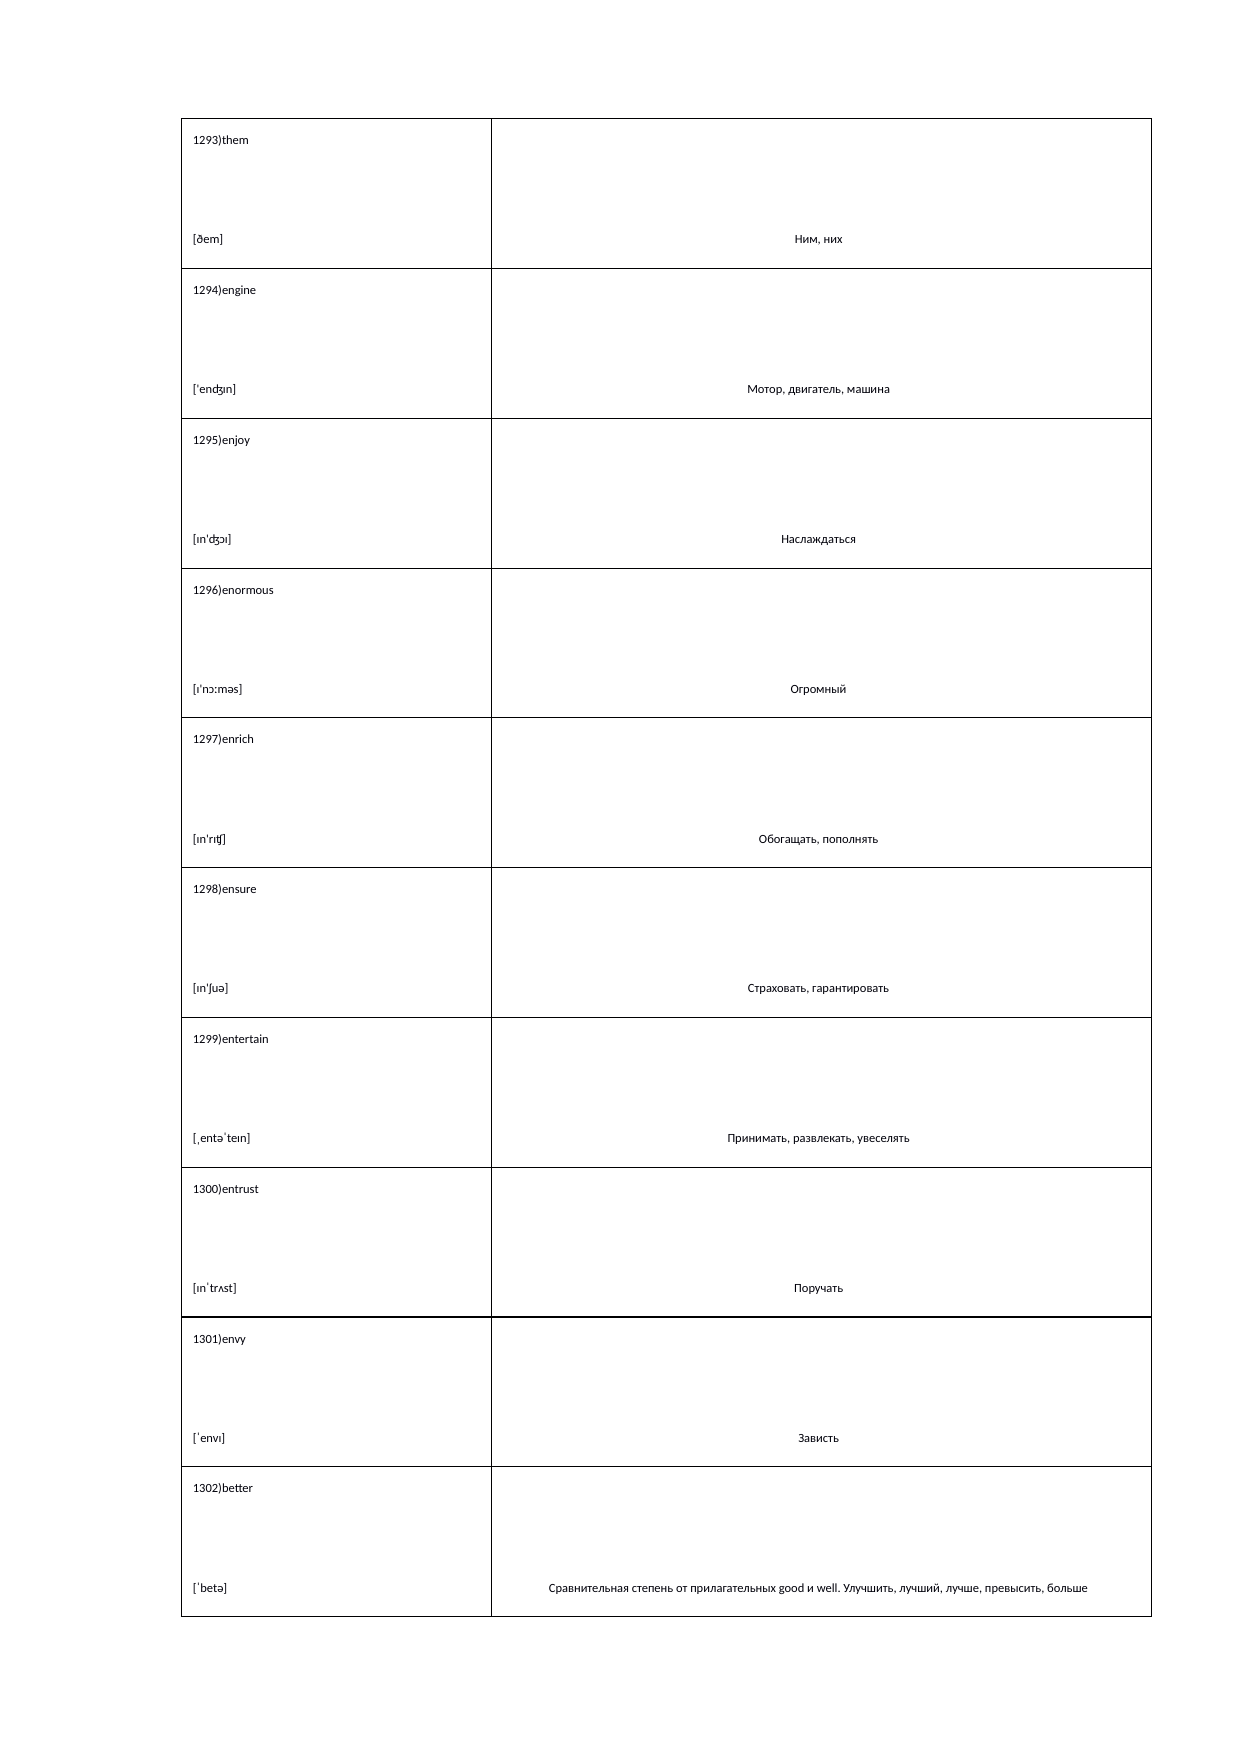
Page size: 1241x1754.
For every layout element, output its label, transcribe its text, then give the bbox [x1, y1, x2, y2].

table_cell Сравнительная степень от прилагательных good и well. Улучшить, лучший, лучше, превысить, больше [492, 1467, 1151, 1616]
table_cell 1299)entertain [ˌentəˈteɪn] [182, 1018, 491, 1167]
table_cell 1295)enjoy [ɪn'ʤɔɪ] [182, 419, 491, 567]
table_cell 1298)ensure [ɪn'ʃuə] [182, 868, 491, 1017]
table_cell Поручать [492, 1168, 1151, 1316]
table_cell Принимать, развлекать, увеселять [492, 1018, 1151, 1167]
table_cell Ним, них [492, 119, 1151, 268]
table_cell Наслаждаться [492, 419, 1151, 567]
table_cell 1302)better [ˈbetə] [182, 1467, 491, 1616]
table_cell Мотор, двигатель, машина [492, 269, 1151, 418]
table_cell 1300)entrust [ɪnˈtrʌst] [182, 1168, 491, 1316]
table_cell 1301)envy [ˈenvɪ] [182, 1318, 491, 1466]
table_cell 1296)enormous [ɪ'nɔːməs] [182, 569, 491, 717]
table_cell Обогащать, пополнять [492, 718, 1151, 867]
table_cell 1297)enrich [ɪn'rɪʧ] [182, 718, 491, 867]
table_cell Огромный [492, 569, 1151, 717]
table_cell Зависть [492, 1318, 1151, 1466]
table_cell Страховать, гарантировать [492, 868, 1151, 1017]
table_cell 1293)them [ðem] [182, 119, 491, 268]
table_cell 1294)engine ['enʤɪn] [182, 269, 491, 418]
